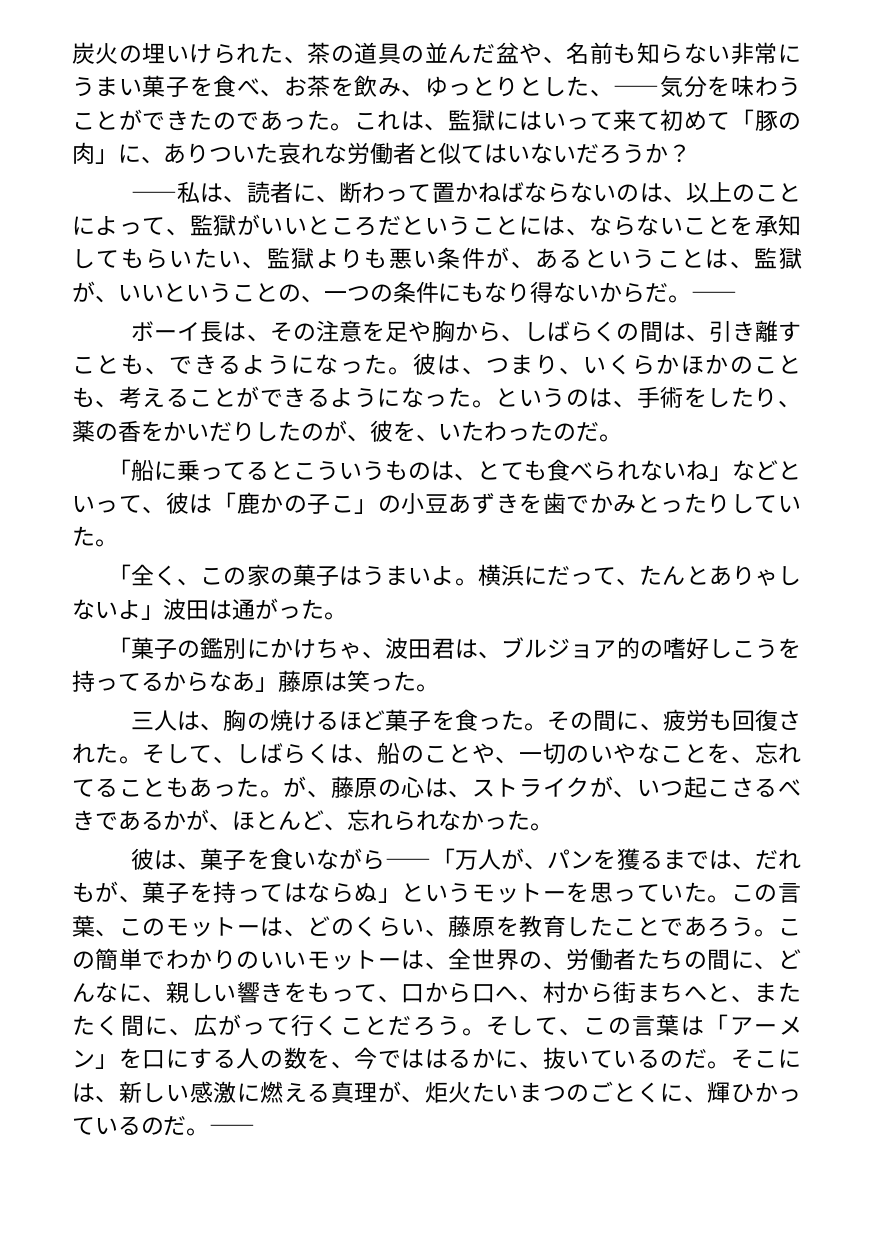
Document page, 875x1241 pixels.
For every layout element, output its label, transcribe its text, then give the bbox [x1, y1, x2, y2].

text 「菓子の鑑別にかけちゃ、波田君は、ブルジョア的の嗜好しこうを持ってるからなあ」藤原は笑った。 [72, 631, 802, 697]
text 彼は、菓子を食いながら――「万人が、パンを獲るまでは、だれもが、菓子を持ってはならぬ」というモットーを思っていた。この言葉、このモットーは、どのくらい、藤原を教育したことであろう。この簡単でわかりのいいモットーは、全世界の、労働者たちの間に、どんなに、親しい響きをもって、口から口へ、村から街まちへと、またたく間に、広がって行くことだろう。そして、この言葉は「アーメン」を口にする人の数を、今でははるかに、抜いているのだ。そこには、新しい感激に燃える真理が、炬火たいまつのごとくに、輝ひかっているのだ。―― [72, 842, 802, 1141]
text ――私は、読者に、断わって置かねばならないのは、以上のことによって、監獄がいいところだということには、ならないことを承知してもらいたい、監獄よりも悪い条件が、あるということは、監獄が、いいということの、一つの条件にもなり得ないからだ。―― [72, 175, 802, 308]
text 三人は、胸の焼けるほど菓子を食った。その間に、疲労も回復された。そして、しばらくは、船のことや、一切のいやなことを、忘れてることもあった。が、藤原の心は、ストライクが、いつ起こさるべきであるかが、ほとんど、忘れられなかった。 [72, 703, 802, 836]
text 「船に乗ってるとこういうものは、とても食べられないね」などといって、彼は「鹿かの子こ」の小豆あずきを歯でかみとったりしていた。 [72, 453, 802, 552]
text 炭火の埋いけられた、茶の道具の並んだ盆や、名前も知らない非常にうまい菓子を食べ、お茶を飲み、ゆっとりとした、――気分を味わうことができたのであった。これは、監獄にはいって来て初めて「豚の肉」に、ありついた哀れな労働者と似てはいないだろうか？ [72, 36, 802, 169]
text ボーイ長は、その注意を足や胸から、しばらくの間は、引き離すことも、できるようになった。彼は、つまり、いくらかほかのことも、考えることができるようになった。というのは、手術をしたり、薬の香をかいだりしたのが、彼を、いたわったのだ。 [72, 314, 802, 447]
text 「全く、この家の菓子はうまいよ。横浜にだって、たんとありゃしないよ」波田は通がった。 [72, 558, 802, 625]
